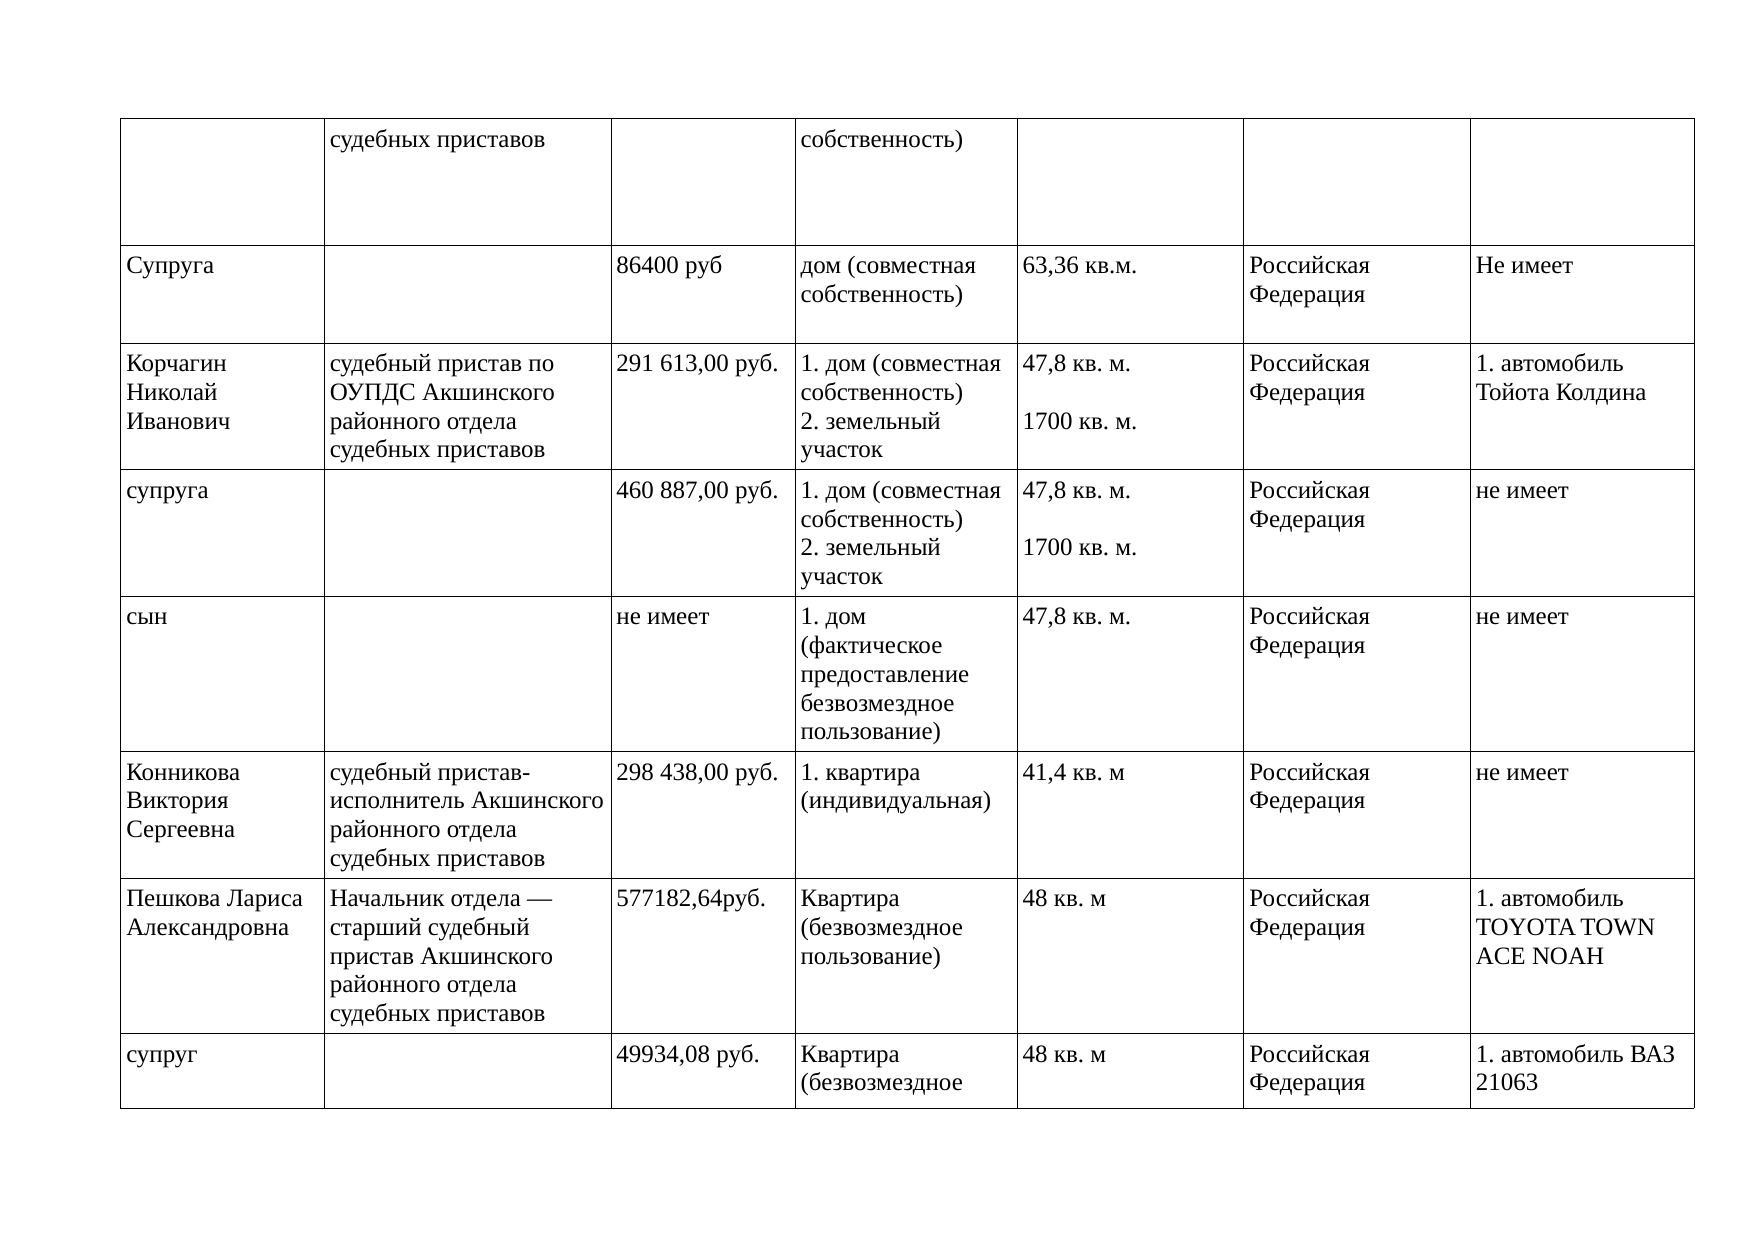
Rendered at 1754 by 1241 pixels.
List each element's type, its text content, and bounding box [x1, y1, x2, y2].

table_cell 460 887,00 руб. [612, 470, 795, 596]
table_cell [325, 470, 611, 596]
table_cell 47,8 кв. м. 1700 кв. м. [1018, 344, 1243, 469]
table_cell 298 438,00 руб. [612, 752, 795, 877]
table_cell Конникова Виктория Сергеевна [121, 752, 324, 877]
table_cell [612, 119, 795, 245]
table_cell [1471, 119, 1694, 245]
table_cell собственность) [796, 119, 1017, 245]
table_cell 47,8 кв. м. [1018, 597, 1243, 751]
table_cell не имеет [1471, 470, 1694, 596]
table_cell не имеет [1471, 597, 1694, 751]
table_cell супруг [121, 1034, 324, 1108]
table_cell Квартира (безвозмездное пользование) [796, 879, 1017, 1033]
table_cell Российская Федерация [1244, 246, 1470, 342]
table_cell Корчагин Николай Иванович [121, 344, 324, 469]
table_cell сын [121, 597, 324, 751]
table_cell Российская Федерация [1244, 752, 1470, 877]
table_cell Не имеет [1471, 246, 1694, 342]
table_cell 48 кв. м [1018, 879, 1243, 1033]
table_cell 291 613,00 руб. [612, 344, 795, 469]
table_cell Супруга [121, 246, 324, 342]
table_cell Российская Федерация [1244, 470, 1470, 596]
table_cell [1244, 119, 1470, 245]
table_cell 1. автомобиль TOYOTA TOWN ACE NOAH [1471, 879, 1694, 1033]
table_cell Российская Федерация [1244, 1034, 1470, 1108]
table_cell 1. квартира (индивидуальная) [796, 752, 1017, 877]
table_cell 1. автомобиль ВАЗ 21063 [1471, 1034, 1694, 1108]
table_cell судебный пристав-исполнитель Акшинского районного отдела судебных приставов [325, 752, 611, 877]
table_cell 86400 руб [612, 246, 795, 342]
table_cell 48 кв. м [1018, 1034, 1243, 1108]
table_cell [325, 246, 611, 342]
table_cell 577182,64руб. [612, 879, 795, 1033]
table_cell 41,4 кв. м [1018, 752, 1243, 877]
table_cell [325, 597, 611, 751]
table_cell 1. дом (совместная собственность) 2. земельный участок [796, 344, 1017, 469]
table_cell [1018, 119, 1243, 245]
table_cell не имеет [1471, 752, 1694, 877]
table_cell Российская Федерация [1244, 344, 1470, 469]
table_cell Квартира (безвозмездное [796, 1034, 1017, 1108]
table_cell 49934,08 руб. [612, 1034, 795, 1108]
table_cell 47,8 кв. м. 1700 кв. м. [1018, 470, 1243, 596]
table_cell 1. автомобиль Тойота Колдина [1471, 344, 1694, 469]
table_cell судебных приставов [325, 119, 611, 245]
table_cell 1. дом (фактическое предоставление безвозмездное пользование) [796, 597, 1017, 751]
table_cell 1. дом (совместная собственность) 2. земельный участок [796, 470, 1017, 596]
table_cell Российская Федерация [1244, 597, 1470, 751]
table_cell Российская Федерация [1244, 879, 1470, 1033]
table_cell Начальник отдела — старший судебный пристав Акшинского районного отдела судебных приставов [325, 879, 611, 1033]
table_cell [325, 1034, 611, 1108]
table_cell [121, 119, 324, 245]
table_cell 63,36 кв.м. [1018, 246, 1243, 342]
table_cell не имеет [612, 597, 795, 751]
table_cell Пешкова Лариса Александровна [121, 879, 324, 1033]
table_cell супруга [121, 470, 324, 596]
table_cell дом (совместная собственность) [796, 246, 1017, 342]
table_cell судебный пристав по ОУПДС Акшинского районного отдела судебных приставов [325, 344, 611, 469]
